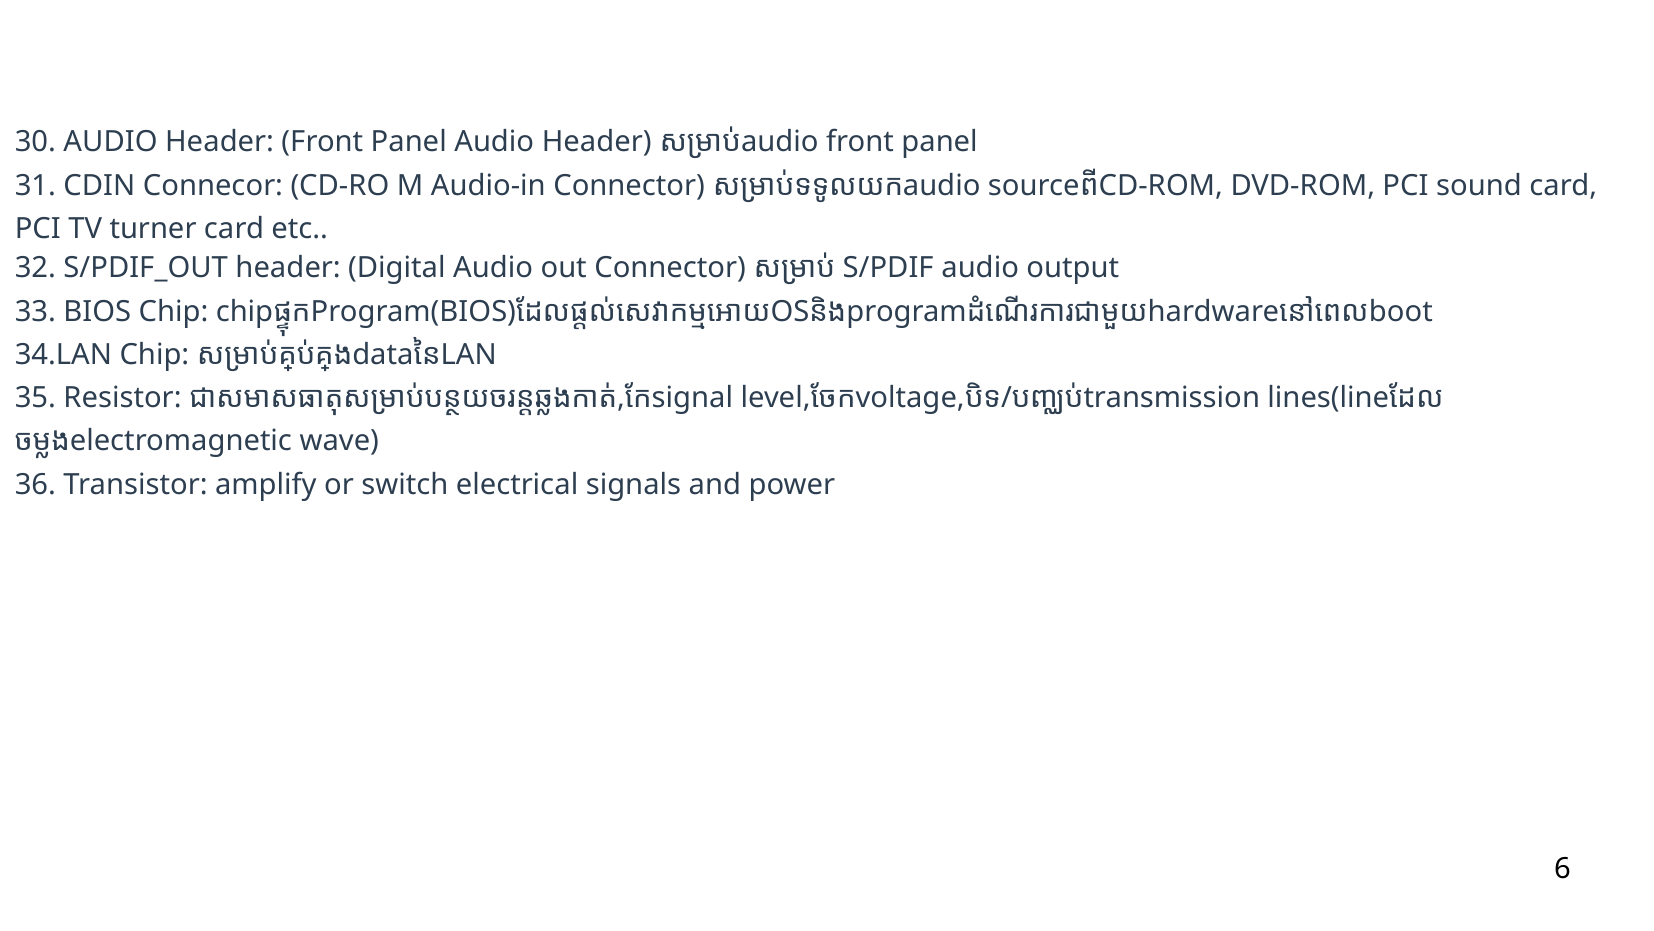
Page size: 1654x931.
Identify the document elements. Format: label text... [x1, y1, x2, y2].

text_box 30. AUDIO Header: (Front Panel Audio Header) សម្រាប់audio front panel 31. CDIN Connecor: (CD-RO M Audio-in Connector) សម្រាប់ទទូលយកaudio sourceពីCD-ROM, DVD-ROM, PCI sound card, PCI TV turner card etc.. 32. S/PDIF_OUT header: (Digital Audio out Connector) សម្រាប់​ S​/PDIF audio output 33. BIOS Chip: chipផ្ទុកProgram(BIOS)ដែលផ្តល់សេវាកម្មអោយOSនិងprogramដំណើរការជាមួយhardwareនៅពេលboot 34.LAN Chip: សម្រាប់គ្រប់គ្រងdataនៃLAN 35. Resistor: ជាសមាសធាតុសម្រាប់បន្ថយចរន្តឆ្លងកាត់,កែsignal level,ចែកvoltage,បិទ/បញ្ឈប់transmission lines(lineដែលចម្លងelectromagnetic wave) 36. Transistor: amplify or switch electrical signals and power [0, 0, 1654, 679]
